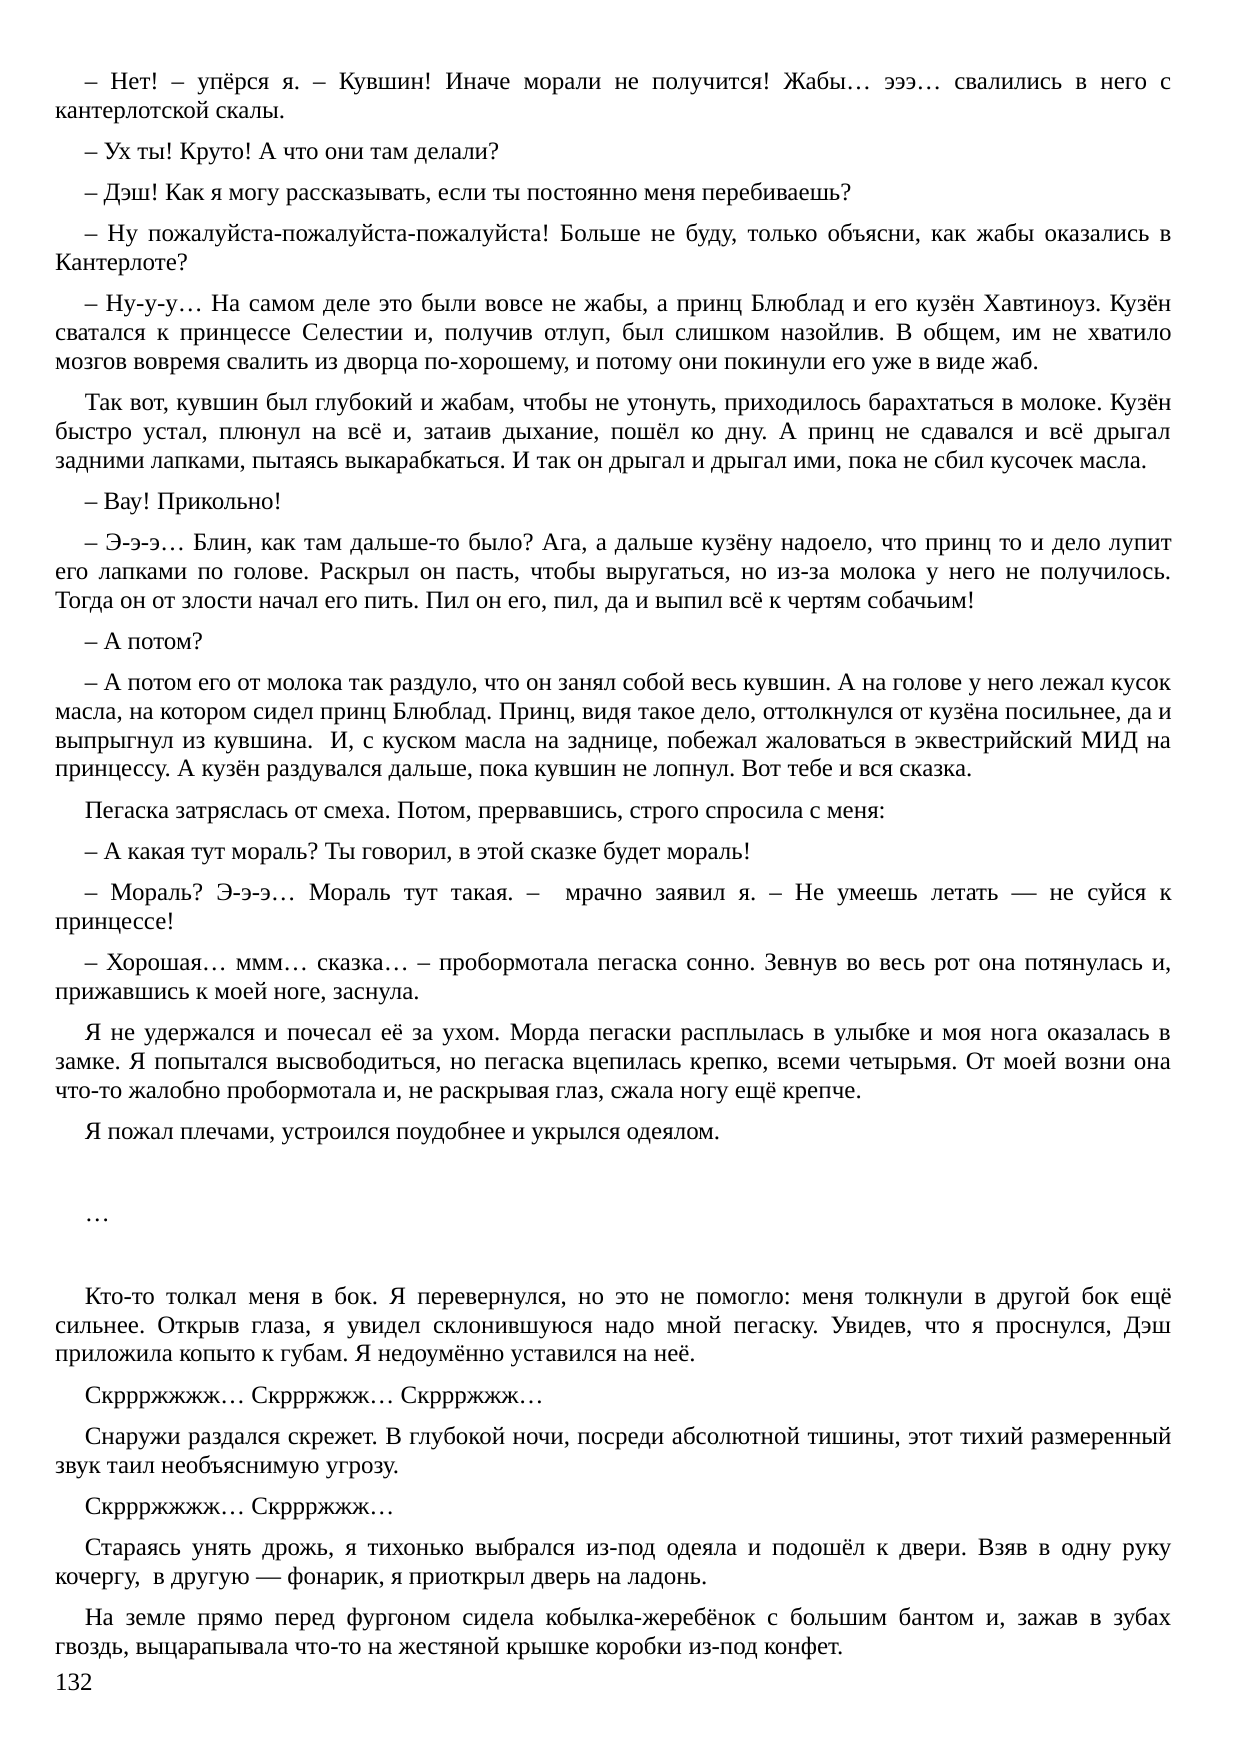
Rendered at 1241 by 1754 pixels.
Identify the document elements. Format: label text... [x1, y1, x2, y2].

text … [55, 1198, 1173, 1227]
text Стараясь унять дрожь, я тихонько выбрался из-под одеяла и подошёл к двери. Взяв в одну руку кочергу, в другую — фонарик, я приоткрыл дверь на ладонь. [55, 1532, 1173, 1590]
text – Вау! Прикольно! [55, 486, 1173, 515]
text – Ну-у-у… На самом деле это были вовсе не жабы, а принц Блюблад и его кузён Хавтиноуз. Кузён сватался к принцессе Селестии и, получив отлуп, был слишком назойлив. В общем, им не хватило мозгов вовремя свалить из дворца по-хорошему, и потому они покинули его уже в виде жаб. [55, 288, 1173, 375]
text – Ну пожалуйста-пожалуйста-пожалуйста! Больше не буду, только объясни, как жабы оказались в Кантерлоте? [55, 218, 1173, 276]
text Я пожал плечами, устроился поудобнее и укрылся одеялом. [55, 1116, 1173, 1145]
text – Дэш! Как я могу рассказывать, если ты постоянно меня перебиваешь? [55, 177, 1173, 206]
text – Ух ты! Круто! А что они там делали? [55, 136, 1173, 165]
text Скррржжжж… Скррржжж… [55, 1491, 1173, 1520]
text – А потом? [55, 626, 1173, 655]
text – А потом его от молока так раздуло, что он занял собой весь кувшин. А на голове у него лежал кусок масла, на котором сидел принц Блюблад. Принц, видя такое дело, оттолкнулся от кузёна посильнее, да и выпрыгнул из кувшина. И, с куском масла на заднице, побежал жаловаться в эквестрийский МИД на принцессу. А кузён раздувался дальше, пока кувшин не лопнул. Вот тебе и вся сказка. [55, 667, 1173, 782]
text – Э-э-э… Блин, как там дальше-то было? Ага, а дальше кузёну надоело, что принц то и дело лупит его лапками по голове. Раскрыл он пасть, чтобы выругаться, но из-за молока у него не получилось. Тогда он от злости начал его пить. Пил он его, пил, да и выпил всё к чертям собачьим! [55, 527, 1173, 613]
text Скррржжжж… Скррржжж… Скррржжж… [55, 1380, 1173, 1408]
text На земле прямо перед фургоном сидела кобылка-жеребёнок с большим бантом и, зажав в зубах гвоздь, выцарапывала что-то на жестяной крышке коробки из-под конфет. [55, 1602, 1173, 1660]
text Кто-то толкал меня в бок. Я перевернулся, но это не помогло: меня толкнули в другой бок ещё сильнее. Открыв глаза, я увидел склонившуюся надо мной пегаску. Увидев, что я проснулся, Дэш приложила копыто к губам. Я недоумённо уставился на неё. [55, 1281, 1173, 1367]
text – Хорошая… ммм… сказка… – пробормотала пегаска сонно. Зевнув во весь рот она потянулась и, прижавшись к моей ноге, заснула. [55, 947, 1173, 1005]
text Пегаска затряслась от смеха. Потом, прервавшись, строго спросила с меня: [55, 795, 1173, 823]
text Снаружи раздался скрежет. В глубокой ночи, посреди абсолютной тишины, этот тихий размеренный звук таил необъяснимую угрозу. [55, 1421, 1173, 1478]
text – Мораль? Э-э-э… Мораль тут такая. – мрачно заявил я. – Не умеешь летать — не суйся к принцессе! [55, 877, 1173, 935]
text Так вот, кувшин был глубокий и жабам, чтобы не утонуть, приходилось барахтаться в молоке. Кузён быстро устал, плюнул на всё и, затаив дыхание, пошёл ко дну. А принц не сдавался и всё дрыгал задними лапками, пытаясь выкарабкаться. И так он дрыгал и дрыгал ими, пока не сбил кусочек масла. [55, 387, 1173, 473]
text – А какая тут мораль? Ты говорил, в этой сказке будет мораль! [55, 836, 1173, 865]
text Я не удержался и почесал её за ухом. Морда пегаски расплылась в улыбке и моя нога оказалась в замке. Я попытался высвободиться, но пегаска вцепилась крепко, всеми четырьмя. От моей возни она что-то жалобно пробормотала и, не раскрывая глаз, сжала ногу ещё крепче. [55, 1017, 1173, 1103]
text – Нет! – упёрся я. – Кувшин! Иначе морали не получится! Жабы… эээ… свалились в него с кантерлотской скалы. [55, 66, 1173, 123]
